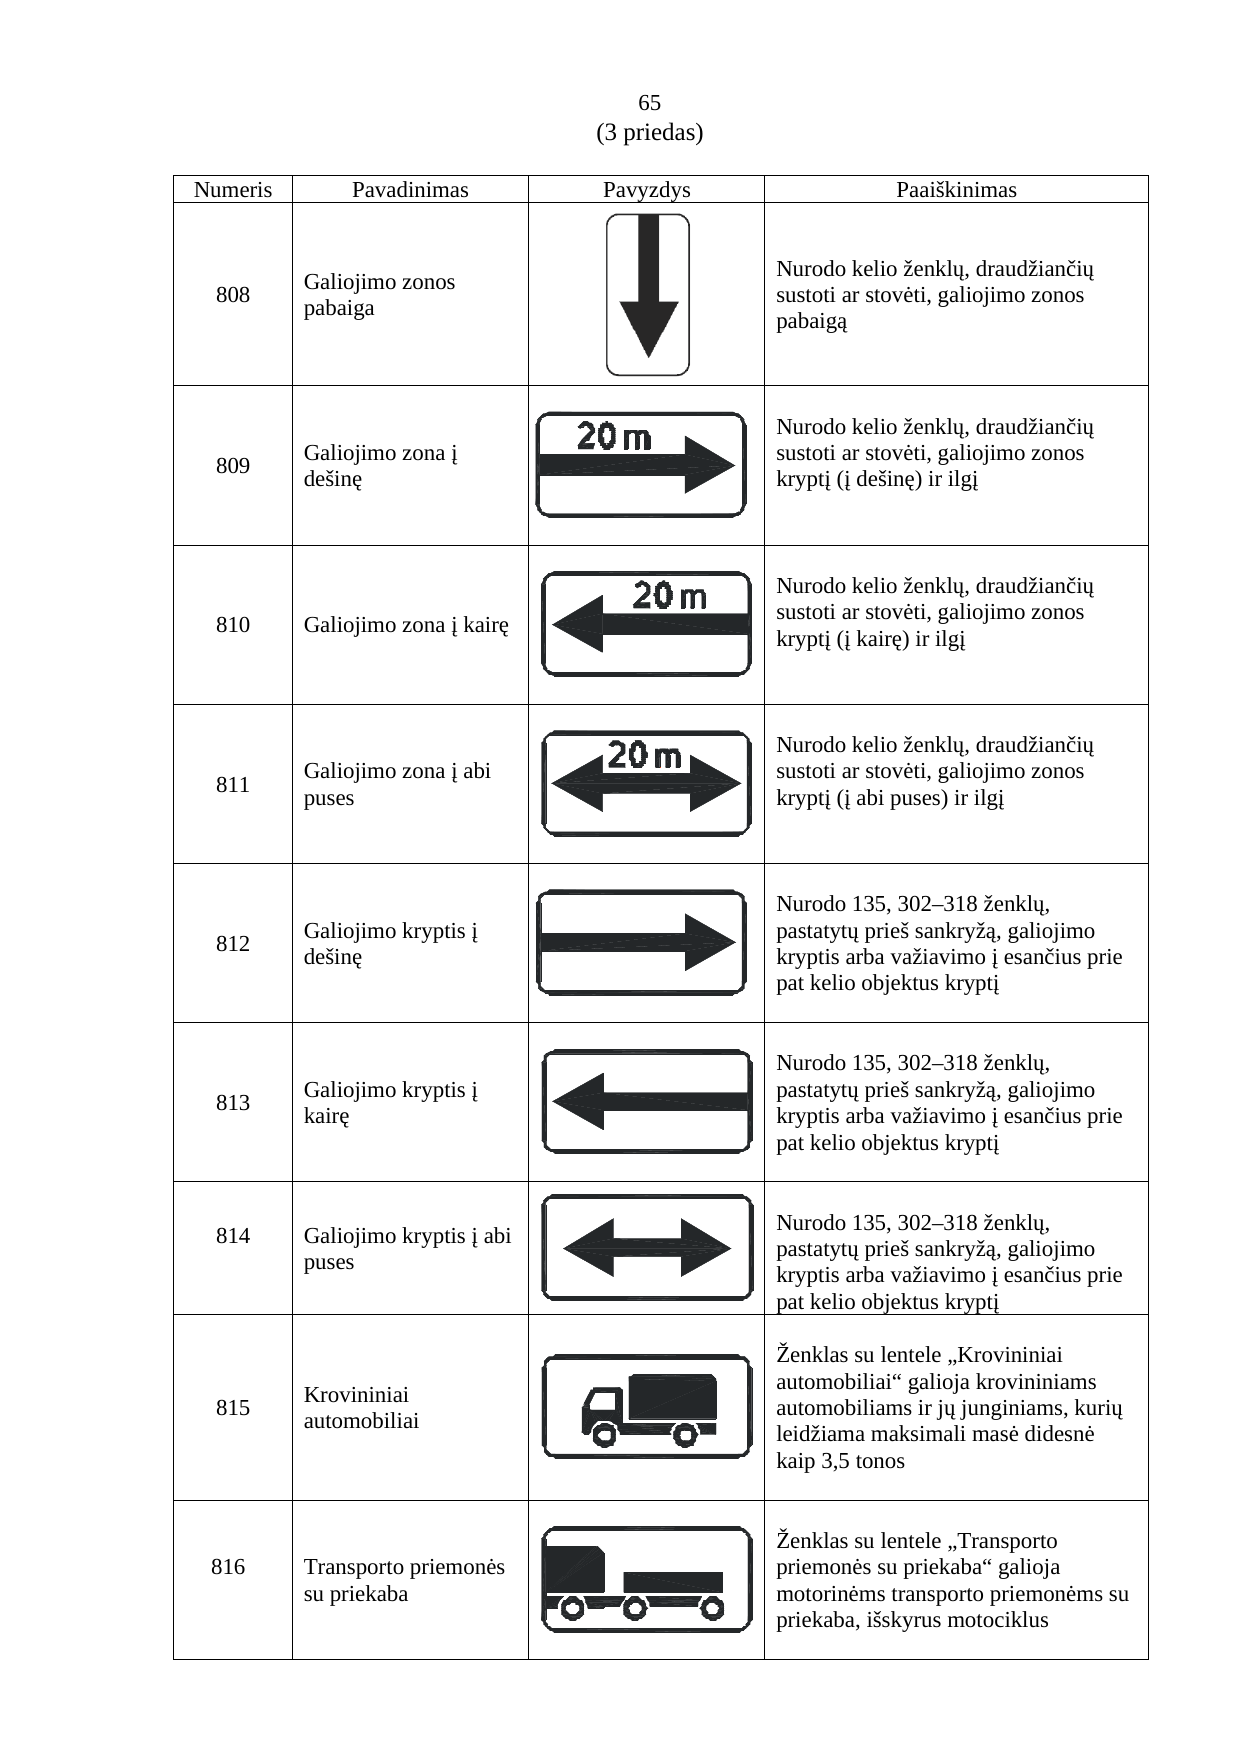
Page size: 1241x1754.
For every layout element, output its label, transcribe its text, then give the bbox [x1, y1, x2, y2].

table_cell Galiojimo kryptis į dešinę [293, 864, 528, 1022]
table_cell Ženklas su lentele „Krovininiai automobiliai“ galioja krovininiams automobiliams ir jų junginiams, kurių leidžiama maksimali masė didesnė kaip 3,5 tonos [765, 1315, 1148, 1499]
table_cell [529, 203, 764, 385]
table_cell Ženklas su lentele „Transporto priemonės su priekaba“ galioja motorinėms transporto priemonėms su priekaba, išskyrus motociklus [765, 1501, 1148, 1659]
table_cell Nurodo kelio ženklų, draudžiančių sustoti ar stovėti, galiojimo zonos kryptį (į dešinę) ir ilgį [765, 386, 1148, 544]
table_cell [529, 1501, 764, 1659]
table_cell 814 [174, 1182, 292, 1314]
table_cell 810 [174, 546, 292, 704]
table_header Pavadinimas [293, 176, 528, 202]
table_cell 816 [174, 1501, 292, 1659]
table_cell Nurodo 135, 302–318 ženklų, pastatytų prieš sankryžą, galiojimo kryptis arba važiavimo į esančius prie pat kelio objektus kryptį [765, 1023, 1148, 1181]
table_cell Krovininiai automobiliai [293, 1315, 528, 1499]
table_cell [529, 546, 764, 704]
table_cell 808 [174, 203, 292, 385]
table_cell Galiojimo zona į dešinę [293, 386, 528, 544]
table_cell Transporto priemonės su priekaba [293, 1501, 528, 1659]
table_cell 809 [174, 386, 292, 544]
table_cell [529, 1023, 764, 1181]
table_cell Galiojimo kryptis į kairę [293, 1023, 528, 1181]
table_cell Nurodo kelio ženklų, draudžiančių sustoti ar stovėti, galiojimo zonos kryptį (į kairę) ir ilgį [765, 546, 1148, 704]
table_cell 811 [174, 705, 292, 863]
table_cell Nurodo kelio ženklų, draudžiančių sustoti ar stovėti, galiojimo zonos kryptį (į abi puses) ir ilgį [765, 705, 1148, 863]
table_header Pavyzdys [529, 176, 764, 202]
table_cell Galiojimo zona į kairę [293, 546, 528, 704]
table_cell Galiojimo zonos pabaiga [293, 203, 528, 385]
table_cell [529, 705, 764, 863]
table_cell [529, 1182, 764, 1314]
table_cell [529, 864, 764, 1022]
table_cell [529, 386, 764, 544]
table_cell Nurodo kelio ženklų, draudžiančių sustoti ar stovėti, galiojimo zonos pabaigą [765, 203, 1148, 385]
table_cell Galiojimo kryptis į abi puses [293, 1182, 528, 1314]
table_cell Nurodo 135, 302–318 ženklų, pastatytų prieš sankryžą, galiojimo kryptis arba važiavimo į esančius prie pat kelio objektus kryptį [765, 864, 1148, 1022]
table_header Paaiškinimas [765, 176, 1148, 202]
table_cell [529, 1315, 764, 1499]
table_cell 812 [174, 864, 292, 1022]
table_cell 815 [174, 1315, 292, 1499]
table_cell Galiojimo zona į abi puses [293, 705, 528, 863]
table_header Numeris [174, 176, 292, 202]
table_cell 813 [174, 1023, 292, 1181]
table_cell Nurodo 135, 302–318 ženklų, pastatytų prieš sankryžą, galiojimo kryptis arba važiavimo į esančius prie pat kelio objektus kryptį [765, 1182, 1148, 1314]
